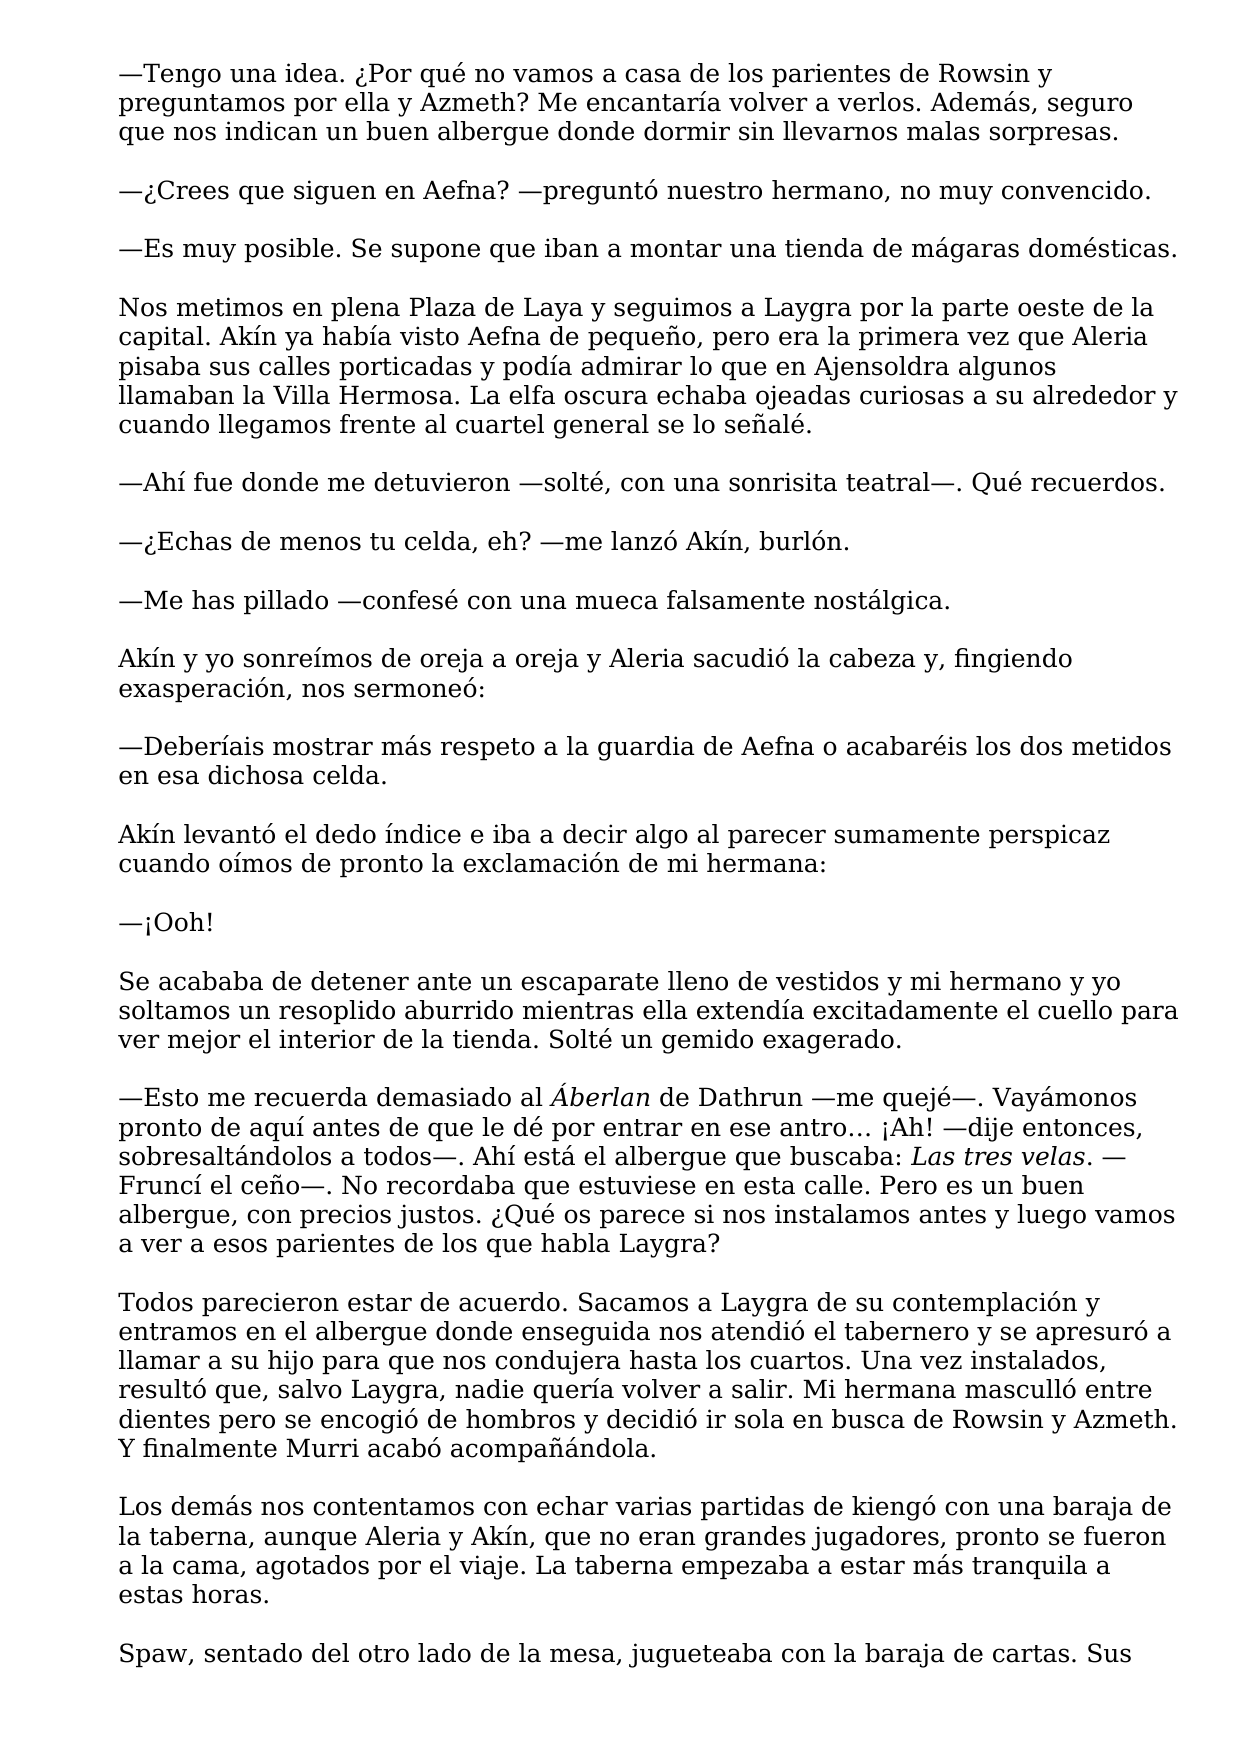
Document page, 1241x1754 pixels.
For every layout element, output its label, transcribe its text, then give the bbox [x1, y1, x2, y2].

text Spaw, sentado del otro lado de la mesa, jugueteaba con la baraja de cartas. Sus [118, 1639, 1181, 1668]
text —Tengo una idea. ¿Por qué no vamos a casa de los parientes de Rowsin y preguntamos por ella y Azmeth? Me encantaría volver a verlos. Además, seguro que nos indican un buen albergue donde dormir sin llevarnos malas sorpresas. [118, 59, 1181, 147]
text Se acababa de detener ante un escaparate lleno de vestidos y mi hermano y yo soltamos un resoplido aburrido mientras ella extendía excitadamente el cuello para ver mejor el interior de la tienda. Solté un gemido exagerado. [118, 967, 1181, 1054]
text —Me has pillado —confesé con una mueca falsamente nostálgica. [118, 586, 1181, 615]
text Los demás nos contentamos con echar varias partidas de kiengó con una baraja de la taberna, aunque Aleria y Akín, que no eran grandes jugadores, pronto se fueron a la cama, agotados por el viaje. La taberna empezaba a estar más tranquila a estas horas. [118, 1493, 1181, 1609]
text Akín levantó el dedo índice e iba a decir algo al parecer sumamente perspicaz cuando oímos de pronto la exclamación de mi hermana: [118, 820, 1181, 878]
text —¡Ooh! [118, 908, 1181, 937]
text Akín y yo sonreímos de oreja a oreja y Aleria sacudió la cabeza y, fingiendo exasperación, nos sermoneó: [118, 644, 1181, 703]
text Nos metimos en plena Plaza de Laya y seguimos a Laygra por la parte oeste de la capital. Akín ya había visto Aefna de pequeño, pero era la primera vez que Aleria pisaba sus calles porticadas y podía admirar lo que en Ajensoldra algunos llamaban la Villa Hermosa. La elfa oscura echaba ojeadas curiosas a su alrededor y cuando llegamos frente al cuartel general se lo señalé. [118, 293, 1181, 439]
text —¿Echas de menos tu celda, eh? —me lanzó Akín, burlón. [118, 527, 1181, 556]
text —Deberíais mostrar más respeto a la guardia de Aefna o acabaréis los dos metidos en esa dichosa celda. [118, 732, 1181, 791]
text —Es muy posible. Se supone que iban a montar una tienda de mágaras domésticas. [118, 235, 1181, 264]
text —¿Crees que siguen en Aefna? —preguntó nuestro hermano, no muy convencido. [118, 176, 1181, 205]
text —Esto me recuerda demasiado al Áberlan de Dathrun —me quejé—. Vayámonos pronto de aquí antes de que le dé por entrar en ese antro… ¡Ah! —dije entonces, sobresaltándolos a todos—. Ahí está el albergue que buscaba: Las tres velas. —Fruncí el ceño—. No recordaba que estuviese en esta calle. Pero es un buen albergue, con precios justos. ¿Qué os parece si nos instalamos antes y luego vamos a ver a esos parientes de los que habla Laygra? [118, 1084, 1181, 1259]
text —Ahí fue donde me detuvieron —solté, con una sonrisita teatral—. Qué recuerdos. [118, 469, 1181, 498]
text Todos parecieron estar de acuerdo. Sacamos a Laygra de su contemplación y entramos en el albergue donde enseguida nos atendió el tabernero y se apresuró a llamar a su hijo para que nos condujera hasta los cuartos. Una vez instalados, resultó que, salvo Laygra, nadie quería volver a salir. Mi hermana masculló entre dientes pero se encogió de hombros y decidió ir sola en busca de Rowsin y Azmeth. Y finalmente Murri acabó acompañándola. [118, 1288, 1181, 1463]
